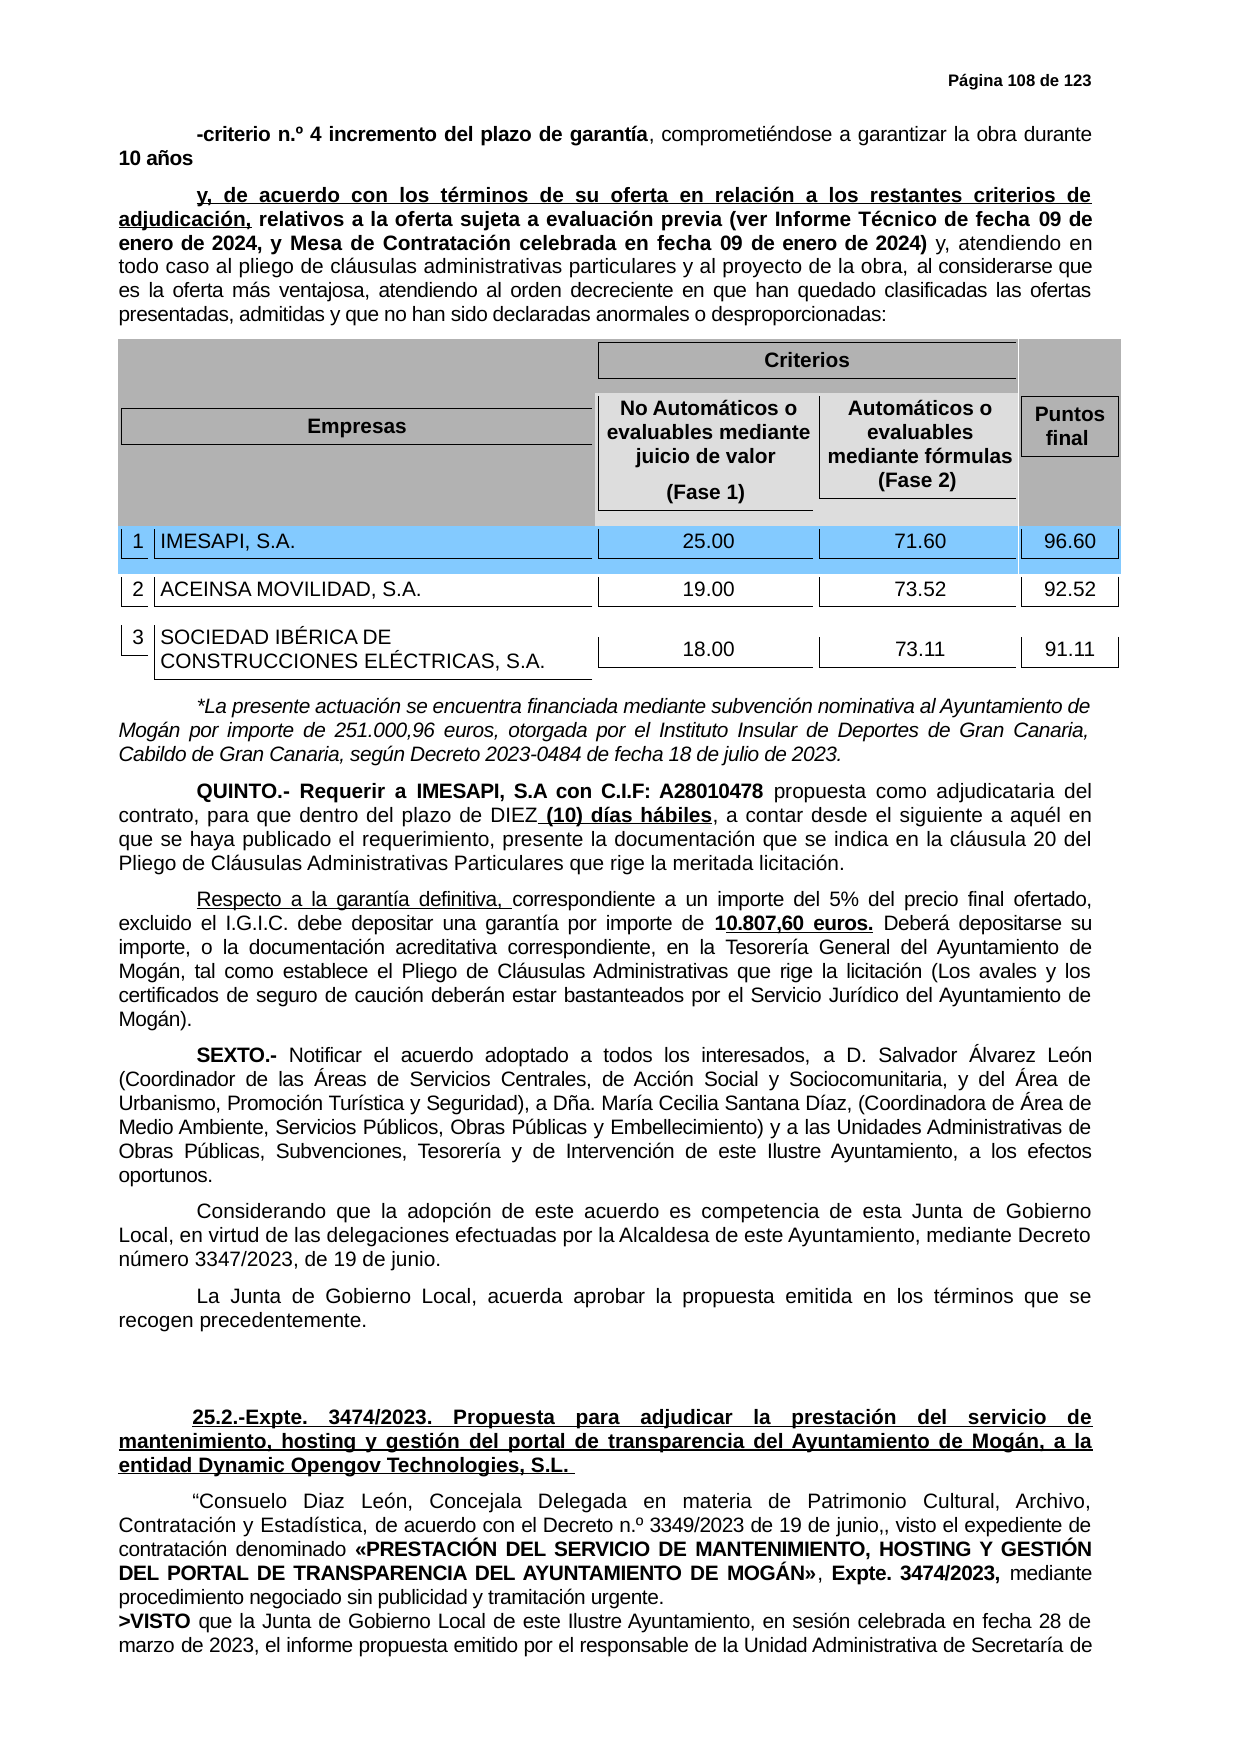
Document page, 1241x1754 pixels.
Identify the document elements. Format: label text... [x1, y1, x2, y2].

table_cell 19,00 [595, 574, 816, 622]
text 25.2.-Expte. 3474/2023. Propuesta para adjudicar la prestación del servicio de mantenimiento, hosting y gestión del portal de transparencia del Ayuntamiento de Mogán, a la [118, 1404, 1092, 1449]
table_cell 25,00 [595, 526, 816, 574]
text QUINTO.- Requerir a IMESAPI, S.A con C.I.F: A28010478 propuesta como adjudicataria del contrato, para que dentro del plazo de DIEZ (10) días hábiles, a contar desde el siguiente a aquél en que se haya publicado el requerimiento, presente la documentación que se indica en la cláusula 20 del Pliego de Cláusulas Administrativas Particulares que rige la meritada licitación. [118, 778, 1092, 874]
table_cell IMESAPI, S.A. [151, 526, 595, 574]
text entidad Dynamic Opengov Technologies, S.L. [118, 1450, 1092, 1476]
text SEXTO.- Notificar el acuerdo adoptado a todos los interesados, a D. Salvador Álvarez León (Coordinador de las Áreas de Servicios Centrales, de Acción Social y Sociocomunitaria, y del Área de Urbanismo, Promoción Turística y Seguridad), a Dña. María Cecilia Santana Díaz, (Coordinadora de Área de Medio Ambiente, Servicios Públicos, Obras Públicas y Embellecimiento) y a las Unidades Administrativas de Obras Públicas, Subvenciones, Tesorería y de Intervención de este Ilustre Ayuntamiento, a los efectos oportunos. [118, 1043, 1092, 1187]
table_cell 71,60 [816, 526, 1018, 574]
text -criterio n.º 4 incremento del plazo de garantía, comprometiéndose a garantizar la obra durante 10 años [118, 122, 1092, 170]
text Respecto a la garantía definitiva, correspondiente a un importe del 5% del precio final ofertado, excluido el I.G.I.C. debe depositar una garantía por importe de 10.807,60 euros. Deberá depositarse su importe, o la documentación acreditativa correspondiente, en la Tesorería General del Ayuntamiento de Mogán, tal como establece el Pliego de Cláusulas Administrativas que rige la licitación (Los avales y los certificados de seguro de caución deberán estar bastanteados por el Servicio Jurídico del Ayuntamiento de Mogán). [118, 887, 1092, 1031]
table_header Puntos final [1019, 339, 1121, 526]
text *La presente actuación se encuentra financiada mediante subvención nominativa al Ayuntamiento de Mogán por importe de 251.000,96 euros, otorgada por el Instituto Insular de Deportes de Gran Canaria, Cabildo de Gran Canaria, según Decreto 2023-0484 de fecha 18 de julio de 2023. [118, 694, 1092, 766]
table_cell SOCIEDAD IBÉRICA DE CONSTRUCCIONES ELÉCTRICAS, S.A. [151, 622, 595, 694]
table_cell No Automáticos o evaluables mediante juicio de valor (Fase 1) [595, 393, 816, 526]
table_cell Automáticos o evaluables mediante fórmulas (Fase 2) [816, 393, 1018, 526]
table_cell 73,52 [816, 574, 1018, 622]
table_cell ACEINSA MOVILIDAD, S.A. [151, 574, 595, 622]
table_header Criterios [595, 339, 1018, 393]
text Considerando que la adopción de este acuerdo es competencia de esta Junta de Gobierno Local, en virtud de las delegaciones efectuadas por la Alcaldesa de este Ayuntamiento, mediante Decreto número 3347/2023, de 19 de junio. [118, 1199, 1092, 1271]
text >VISTO que la Junta de Gobierno Local de este Ilustre Ayuntamiento, en sesión celebrada en fecha 28 de marzo de 2023, el informe propuesta emitido por el responsable de la Unidad Administrativa de Secretaría de [118, 1609, 1092, 1657]
table_cell 92,52 [1019, 574, 1121, 622]
table_cell 91,11 [1019, 622, 1121, 694]
table_header Empresas [118, 339, 595, 526]
text y, de acuerdo con los términos de su oferta en relación a los restantes criterios de adjudicación, relativos a la oferta sujeta a evaluación previa (ver Informe Técnico de fecha 09 de enero de 2024, y Mesa de Contratación celebrada en fecha 09 de enero de 2024) y, atendiendo en todo caso al pliego de cláusulas administrativas particulares y al proyecto de la obra, al considerarse que es la oferta más ventajosa, atendiendo al orden decreciente en que han quedado clasificadas las ofertas presentadas, admitidas y que no han sido declaradas anormales o desproporcionadas: [118, 182, 1092, 326]
table_cell 2 [118, 574, 151, 622]
table_cell 18,00 [595, 622, 816, 694]
table_cell 3 [118, 622, 151, 694]
table_cell 96,60 [1019, 526, 1121, 574]
table_cell 1 [118, 526, 151, 574]
table_cell 73,11 [816, 622, 1018, 694]
text “Consuelo Diaz León, Concejala Delegada en materia de Patrimonio Cultural, Archivo, Contratación y Estadística, de acuerdo con el Decreto n.º 3349/2023 de 19 de junio,, visto el expediente de contratación denominado «PRESTACIÓN DEL SERVICIO DE MANTENIMIENTO, HOSTING Y GESTIÓN DEL PORTAL DE TRANSPARENCIA DEL AYUNTAMIENTO DE MOGÁN», Expte. 3474/2023, mediante procedimiento negociado sin publicidad y tramitación urgente. [118, 1489, 1092, 1609]
text La Junta de Gobierno Local, acuerda aprobar la propuesta emitida en los términos que se recogen precedentemente. [118, 1284, 1092, 1332]
